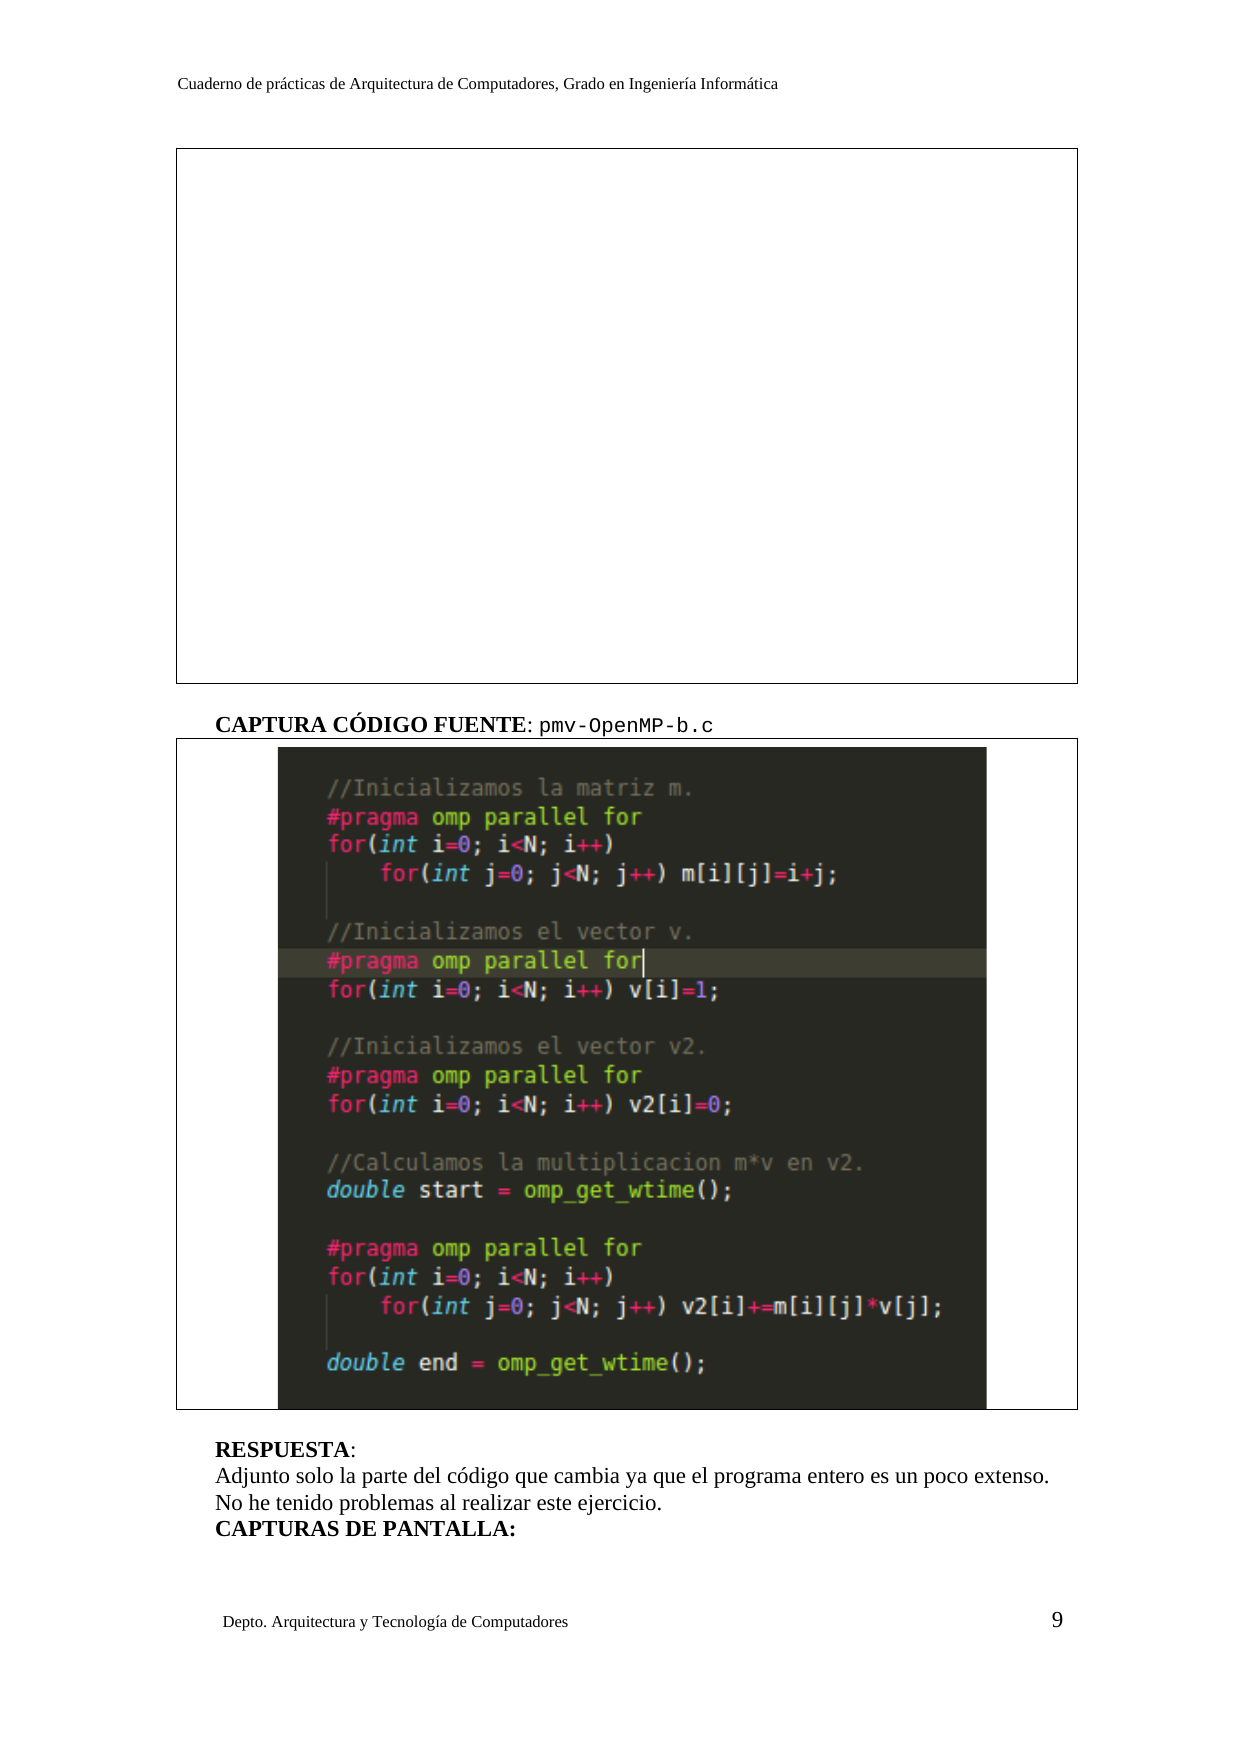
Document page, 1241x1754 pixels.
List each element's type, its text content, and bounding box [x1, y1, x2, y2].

text No he tenido problemas al realizar este ejercicio. [215, 1489, 1063, 1515]
picture [277, 747, 987, 1409]
text RESPUESTA: [215, 1436, 1063, 1463]
text Adjunto solo la parte del código que cambia ya que el programa entero es un poco extenso. [215, 1463, 1063, 1489]
table_header [177, 149, 1077, 683]
text CAPTURA CÓDIGO FUENTE: pmv-OpenMP-b.c [215, 711, 1063, 738]
table_header [177, 739, 1077, 1409]
text CAPTURAS DE PANTALLA: [215, 1515, 1063, 1542]
